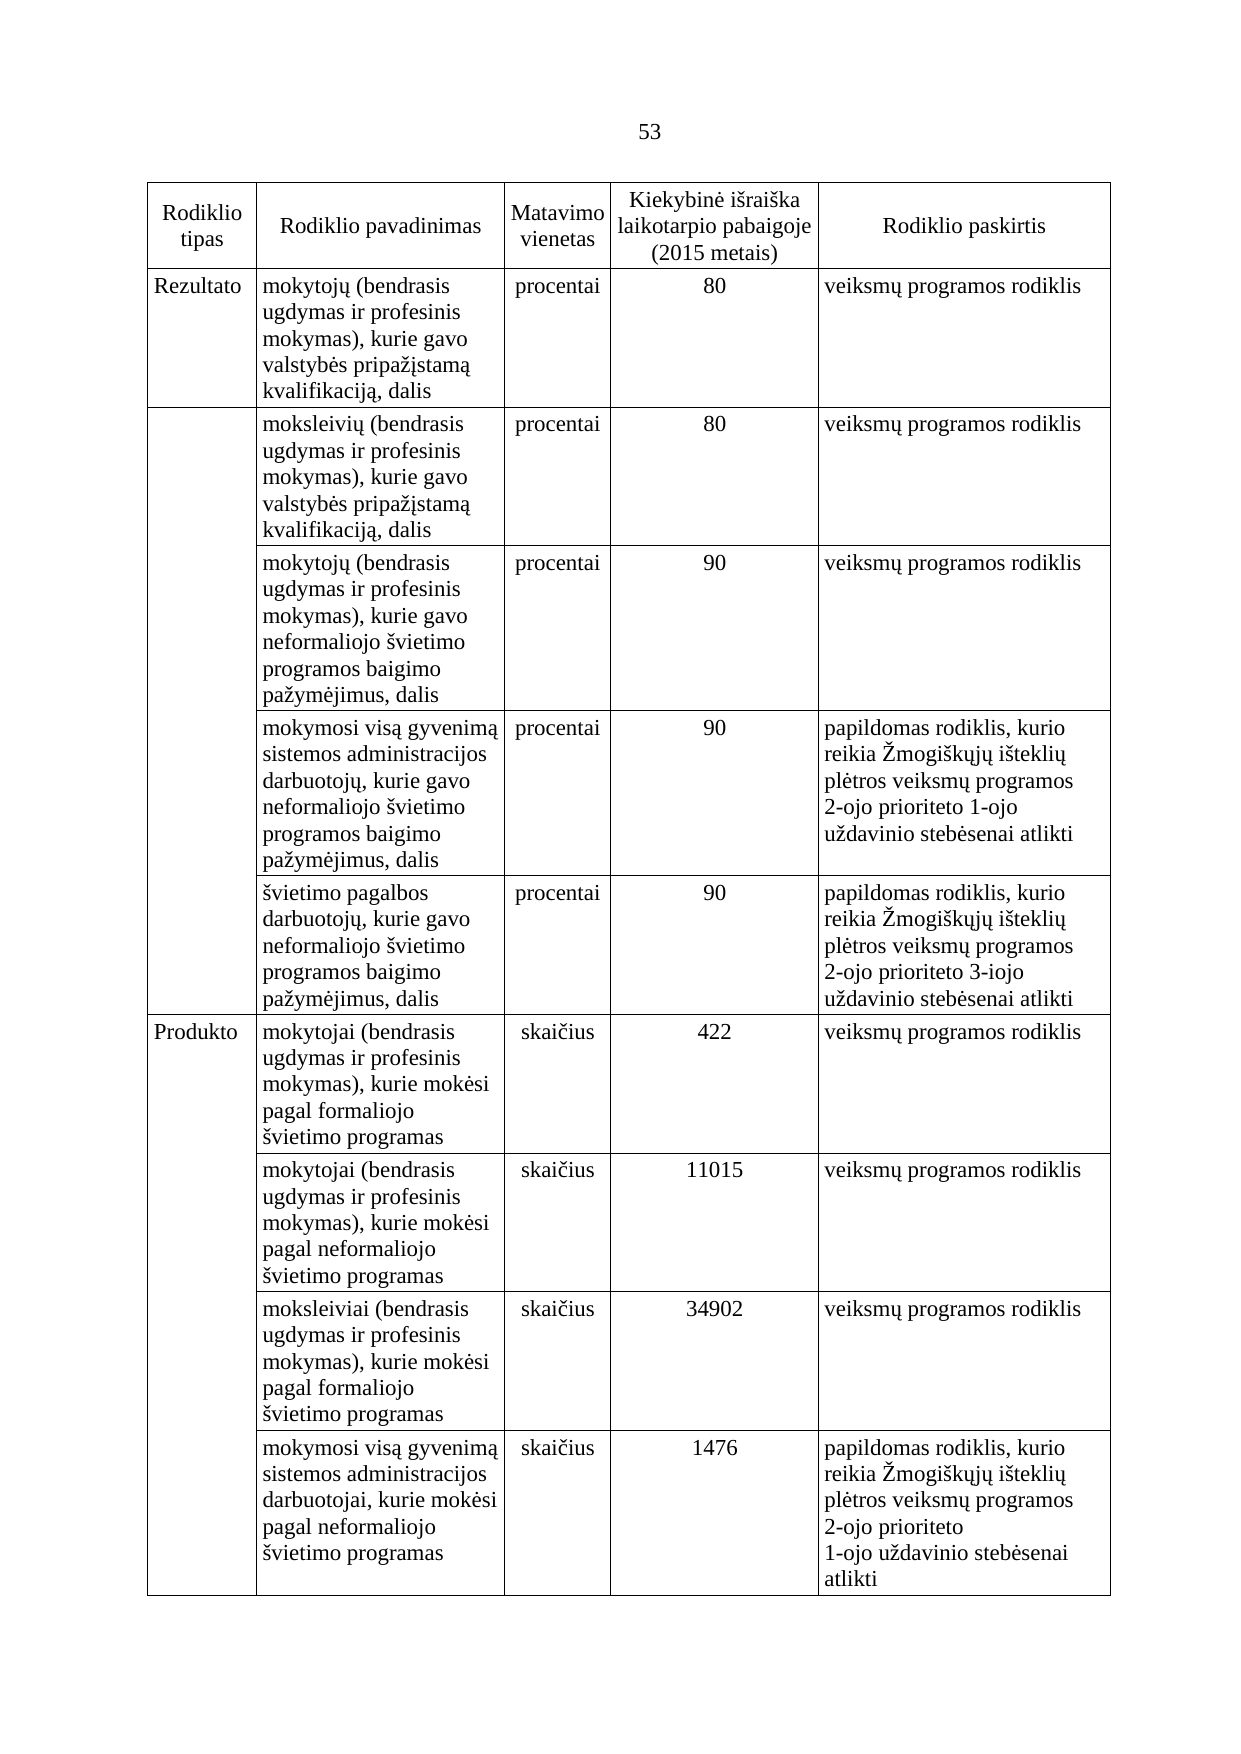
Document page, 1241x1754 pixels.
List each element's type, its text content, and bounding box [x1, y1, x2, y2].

table_header Rodiklio paskirtis [819, 183, 1110, 268]
table_cell mokymosi visą gyvenimą sistemos administracijos darbuotojai, kurie mokėsi pagal neformaliojo švietimo programas [257, 1431, 504, 1595]
table_cell papildomas rodiklis, kurio reikia Žmogiškųjų išteklių plėtros veiksmų programos 2-ojo prioriteto 3-iojo uždavinio stebėsenai atlikti [819, 876, 1110, 1014]
table_cell moksleiviai (bendrasis ugdymas ir profesinis mokymas), kurie mokėsi pagal formaliojo švietimo programas [257, 1292, 504, 1430]
table_cell veiksmų programos rodiklis [819, 1154, 1110, 1291]
table_cell švietimo pagalbos darbuotojų, kurie gavo neformaliojo švietimo programos baigimo pažymėjimus, dalis [257, 876, 504, 1014]
table_cell veiksmų programos rodiklis [819, 1015, 1110, 1152]
table_cell mokytojai (bendrasis ugdymas ir profesinis mokymas), kurie mokėsi pagal neformaliojo švietimo programas [257, 1154, 504, 1291]
table_cell 90 [611, 876, 818, 1014]
table_cell 1476 [611, 1431, 818, 1595]
table_cell skaičius [505, 1015, 610, 1152]
table_cell moksleivių (bendrasis ugdymas ir profesinis mokymas), kurie gavo valstybės pripažįstamą kvalifikaciją, dalis [257, 408, 504, 545]
table_cell mokymosi visą gyvenimą sistemos administracijos darbuotojų, kurie gavo neformaliojo švietimo programos baigimo pažymėjimus, dalis [257, 711, 504, 875]
table_cell papildomas rodiklis, kurio reikia Žmogiškųjų išteklių plėtros veiksmų programos 2-ojo prioriteto 1-ojo uždavinio stebėsenai atlikti [819, 711, 1110, 875]
table_cell procentai [505, 408, 610, 545]
table_cell Rezultato [148, 269, 256, 407]
table_cell skaičius [505, 1292, 610, 1430]
table_cell 80 [611, 269, 818, 407]
table_cell skaičius [505, 1154, 610, 1291]
table_cell 34902 [611, 1292, 818, 1430]
table_cell skaičius [505, 1431, 610, 1595]
table_cell 90 [611, 546, 818, 710]
table_cell 11015 [611, 1154, 818, 1291]
table_cell mokytojų (bendrasis ugdymas ir profesinis mokymas), kurie gavo neformaliojo švietimo programos baigimo pažymėjimus, dalis [257, 546, 504, 710]
table_cell veiksmų programos rodiklis [819, 546, 1110, 710]
table_cell [148, 408, 256, 1014]
table_cell 80 [611, 408, 818, 545]
table_cell veiksmų programos rodiklis [819, 269, 1110, 407]
table_cell 422 [611, 1015, 818, 1152]
table_cell mokytojų (bendrasis ugdymas ir profesinis mokymas), kurie gavo valstybės pripažįstamą kvalifikaciją, dalis [257, 269, 504, 407]
table_cell procentai [505, 876, 610, 1014]
table_cell Produkto [148, 1015, 256, 1595]
table_cell veiksmų programos rodiklis [819, 408, 1110, 545]
table_cell procentai [505, 269, 610, 407]
table_cell procentai [505, 711, 610, 875]
table_cell mokytojai (bendrasis ugdymas ir profesinis mokymas), kurie mokėsi pagal formaliojo švietimo programas [257, 1015, 504, 1152]
table_header Kiekybinė išraiška laikotarpio pabaigoje (2015 metais) [611, 183, 818, 268]
table_header Rodiklio pavadinimas [257, 183, 504, 268]
table_cell papildomas rodiklis, kurio reikia Žmogiškųjų išteklių plėtros veiksmų programos 2-ojo prioriteto 1-ojo uždavinio stebėsenai atlikti [819, 1431, 1110, 1595]
table_cell veiksmų programos rodiklis [819, 1292, 1110, 1430]
table_cell 90 [611, 711, 818, 875]
table_cell procentai [505, 546, 610, 710]
table_header Rodiklio tipas [148, 183, 256, 268]
table_header Matavimo vienetas [505, 183, 610, 268]
